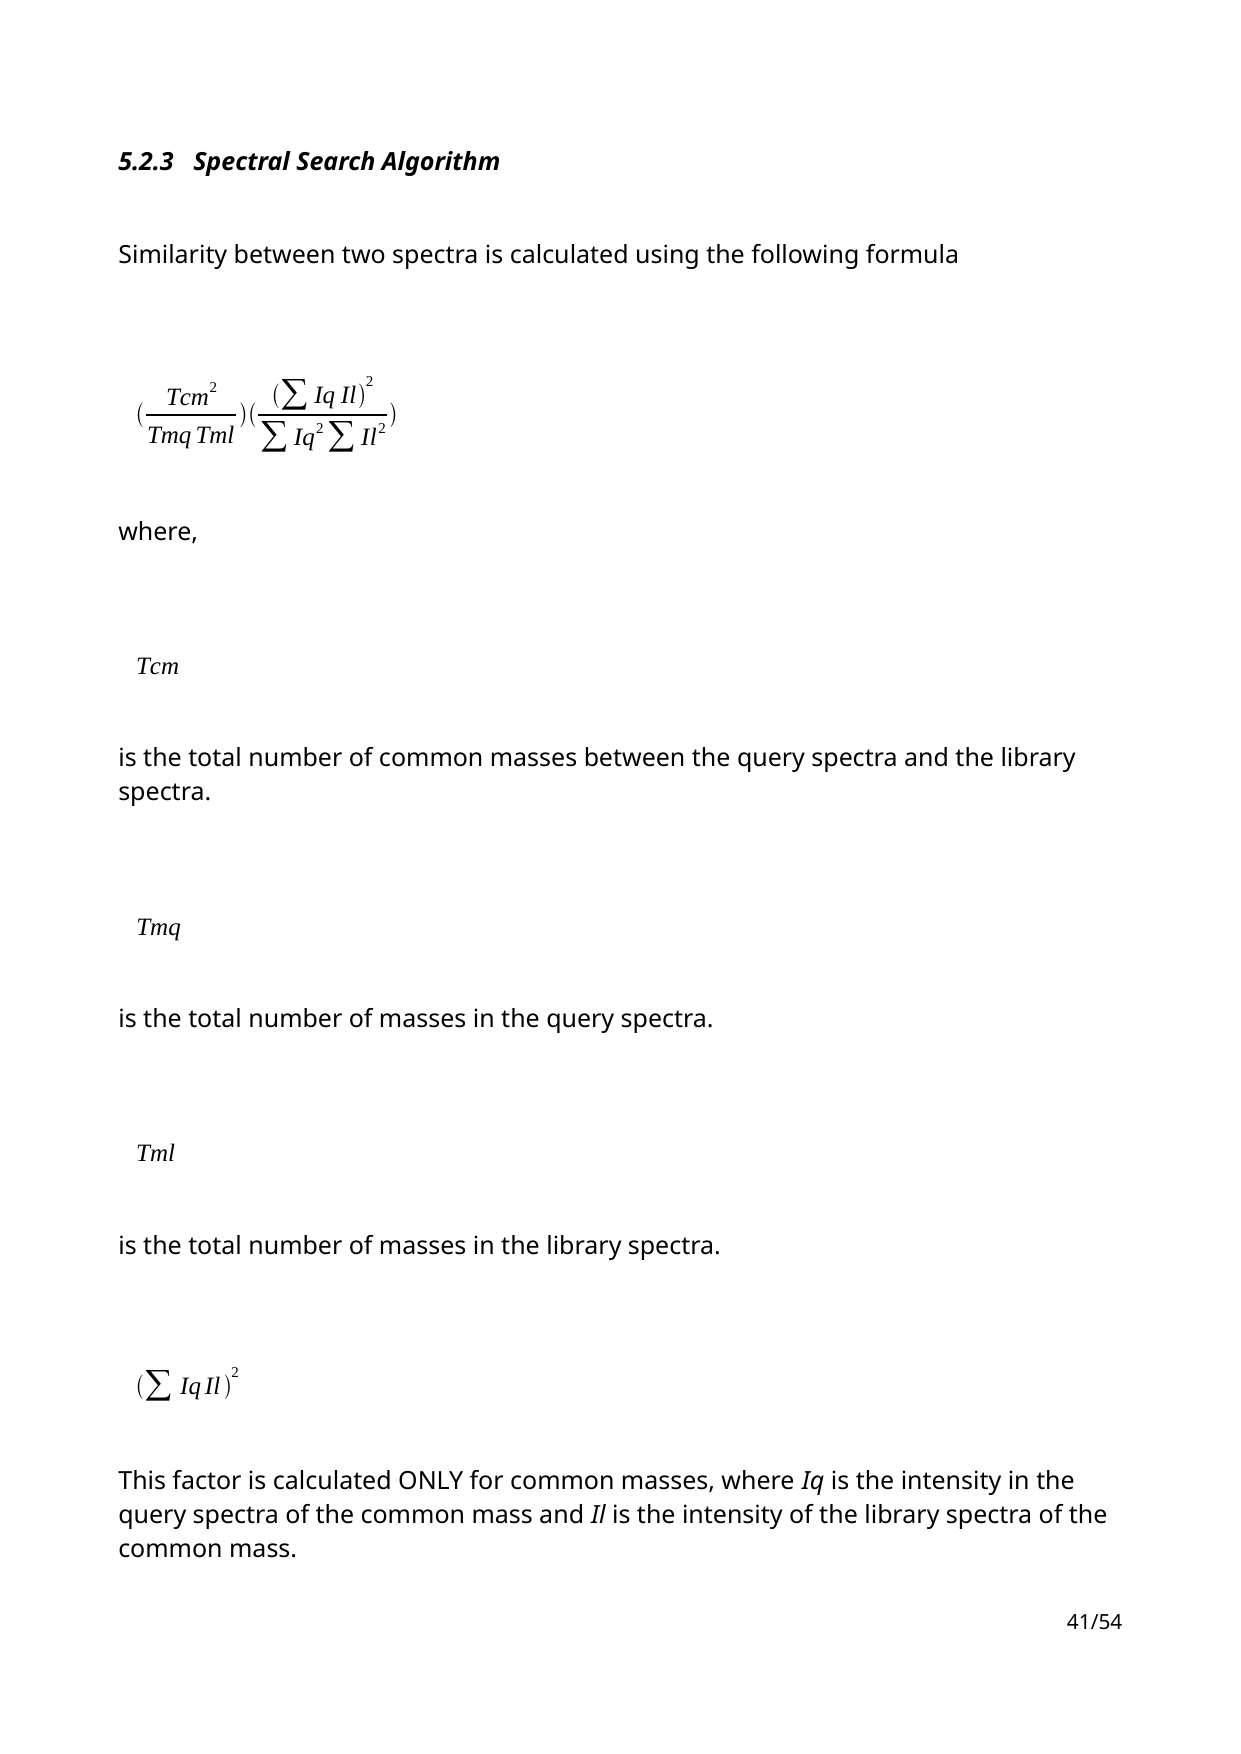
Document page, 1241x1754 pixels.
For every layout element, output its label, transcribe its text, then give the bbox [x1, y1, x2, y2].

text is the total number of masses in the library spectra. [118, 1228, 1122, 1262]
text is the total number of masses in the query spectra. [118, 1001, 1122, 1035]
text This factor is calculated ONLY for common masses, where Iq is the intensity in the query spectra of the common mass and Il is the intensity of the library spectra of the common mass. [118, 1463, 1122, 1565]
text where, [118, 513, 1122, 547]
text Similarity between two spectra is calculated using the following formula [118, 236, 1122, 270]
subtitle Spectral Search Algorithm [118, 143, 1122, 177]
text is the total number of common masses between the query spectra and the library spectra. [118, 740, 1122, 808]
